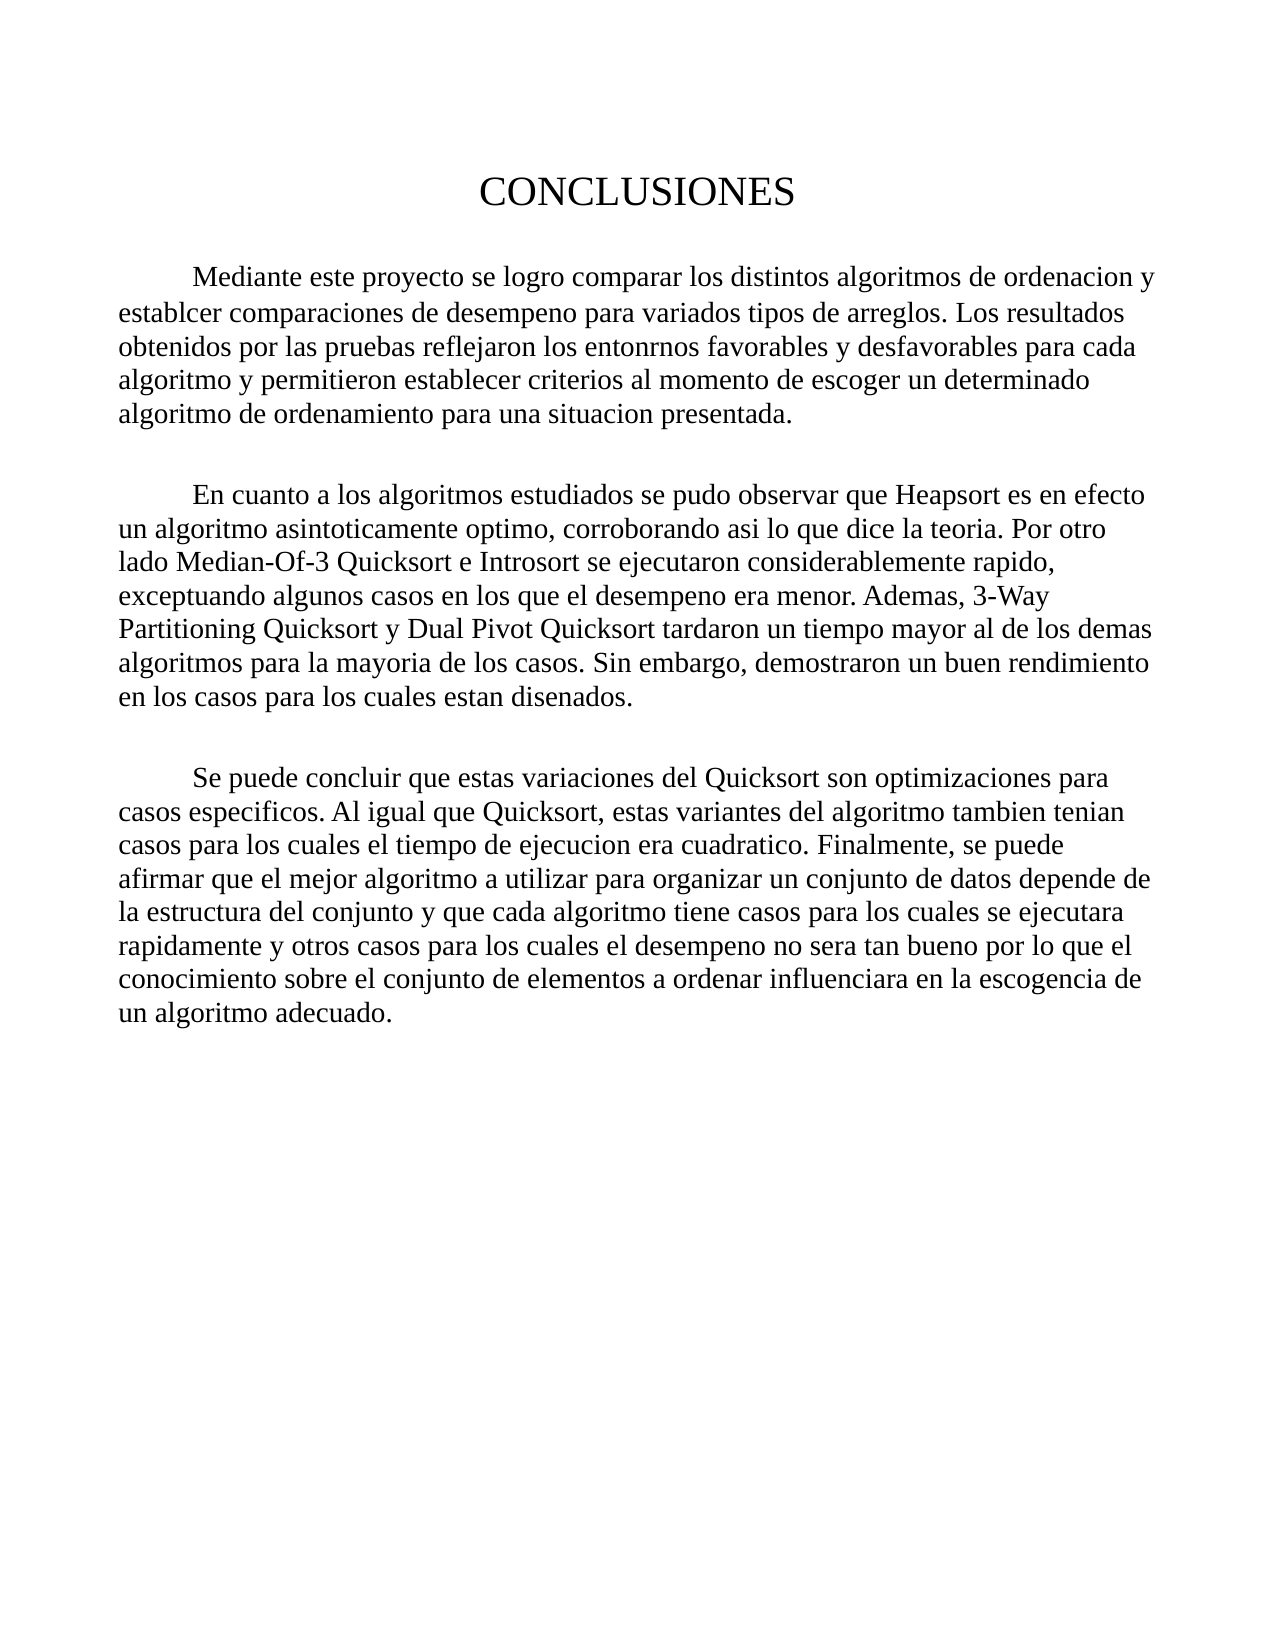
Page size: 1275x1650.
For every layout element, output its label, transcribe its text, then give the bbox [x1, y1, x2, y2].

text En cuanto a los algoritmos estudiados se pudo observar que Heapsort es en efecto un algoritmo asintoticamente optimo, corroborando asi lo que dice la teoria. Por otro lado Median-Of-3 Quicksort e Introsort se ejecutaron considerablemente rapido, exceptuando algunos casos en los que el desempeno era menor. Ademas, 3-Way Partitioning Quicksort y Dual Pivot Quicksort tardaron un tiempo mayor al de los demas algoritmos para la mayoria de los casos. Sin embargo, demostraron un buen rendimiento en los casos para los cuales estan disenados. [118, 477, 1157, 712]
text Se puede concluir que estas variaciones del Quicksort son optimizaciones para casos especificos. Al igual que Quicksort, estas variantes del algoritmo tambien tenian casos para los cuales el tiempo de ejecucion era cuadratico. Finalmente, se puede afirmar que el mejor algoritmo a utilizar para organizar un conjunto de datos depende de la estructura del conjunto y que cada algoritmo tiene casos para los cuales se ejecutara rapidamente y otros casos para los cuales el desempeno no sera tan bueno por lo que el conocimiento sobre el conjunto de elementos a ordenar influenciara en la escogencia de un algoritmo adecuado. [118, 760, 1157, 1028]
text Mediante este proyecto se logro comparar los distintos algoritmos de ordenacion y establcer comparaciones de desempeno para variados tipos de arreglos. Los resultados obtenidos por las pruebas reflejaron los entonrnos favorables y desfavorables para cada algoritmo y permitieron establecer criterios al momento de escoger un determinado algoritmo de ordenamiento para una situacion presentada. [118, 247, 1157, 429]
text CONCLUSIONES [118, 166, 1157, 214]
